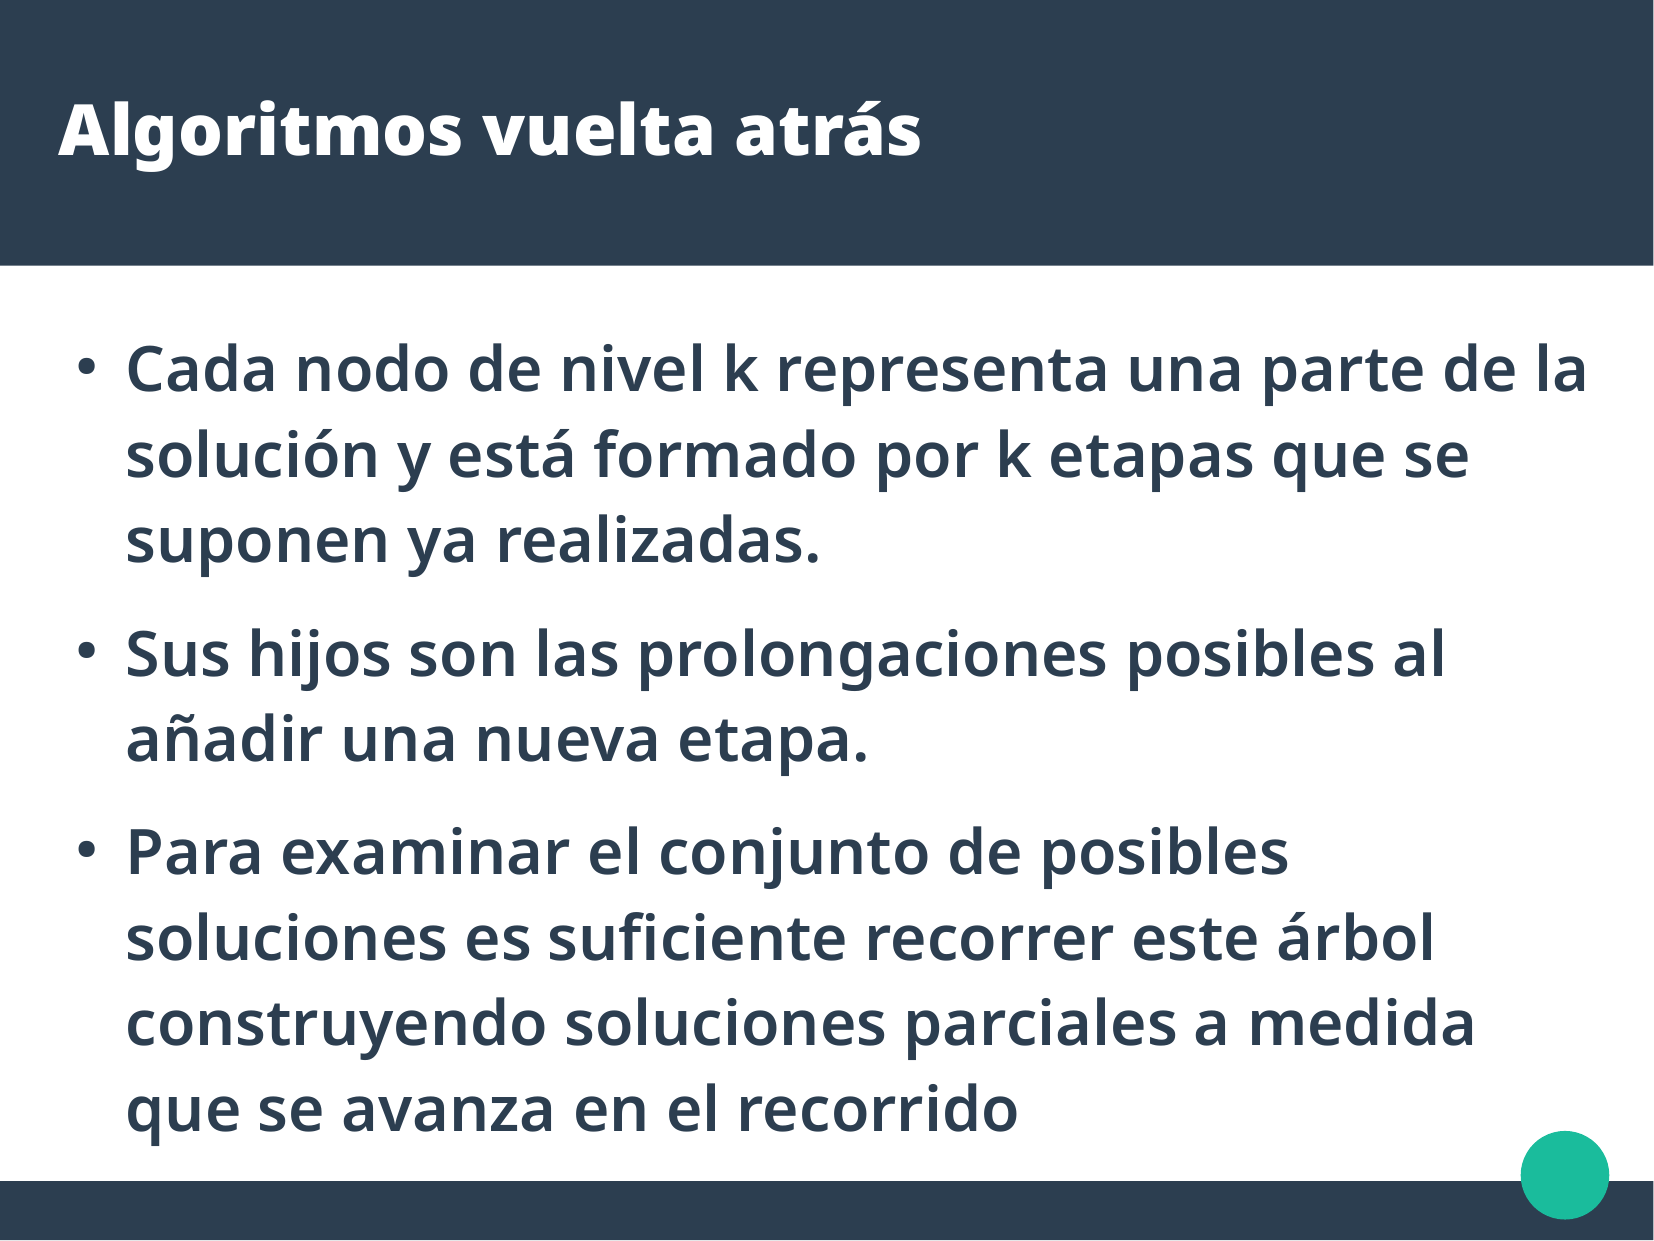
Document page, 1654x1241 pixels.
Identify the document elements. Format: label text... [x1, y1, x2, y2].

title Algoritmos vuelta atrás [59, 49, 1595, 207]
list Cada nodo de nivel k representa una parte de la solución y está formado por k etapas que se suponen ya realizadas. Sus hijos son las prolongaciones posibles al añadir una nueva etapa. Para examinar el conjunto de posibles soluciones es suficiente recorrer este árbol construyendo soluciones parciales a medida que se avanza en el recorrido [59, 324, 1595, 1152]
